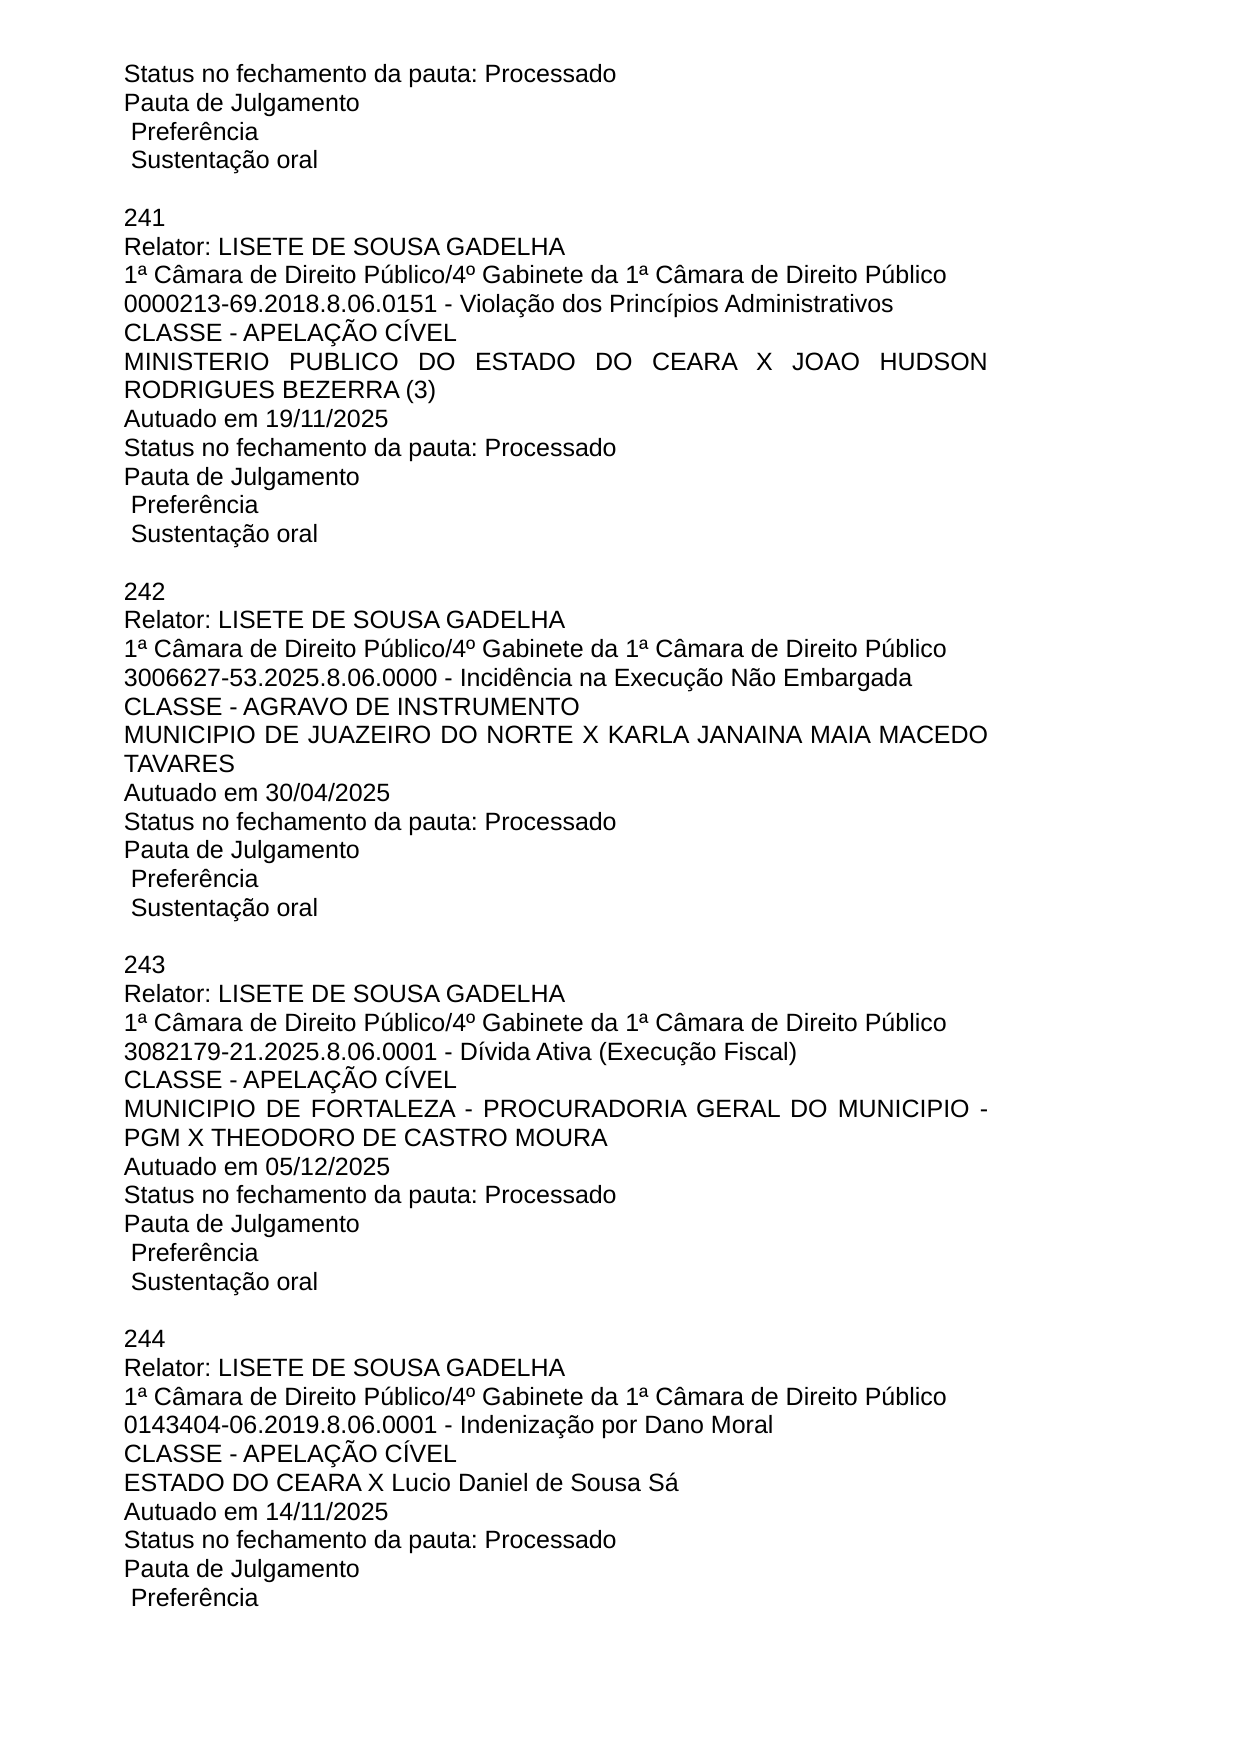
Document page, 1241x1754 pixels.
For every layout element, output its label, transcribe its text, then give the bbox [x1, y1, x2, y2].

text ESTADO DO CEARA X Lucio Daniel de Sousa Sá [124, 1468, 989, 1497]
text Preferência [124, 1583, 989, 1612]
text MUNICIPIO DE JUAZEIRO DO NORTE X KARLA JANAINA MAIA MACEDO TAVARES [124, 720, 989, 778]
text 243 [124, 950, 989, 979]
text Relator: LISETE DE SOUSA GADELHA [124, 232, 989, 260]
text Sustentação oral [124, 1267, 989, 1295]
text Pauta de Julgamento [124, 835, 989, 864]
text Status no fechamento da pauta: Processado [124, 807, 989, 835]
text Autuado em 30/04/2025 [124, 778, 989, 807]
text Status no fechamento da pauta: Processado [124, 1525, 989, 1554]
text Sustentação oral [124, 145, 989, 174]
text CLASSE - APELAÇÃO CÍVEL [124, 318, 989, 347]
text 1ª Câmara de Direito Público/4º Gabinete da 1ª Câmara de Direito Público [124, 1008, 989, 1037]
text Status no fechamento da pauta: Processado [124, 1180, 989, 1209]
text MUNICIPIO DE FORTALEZA - PROCURADORIA GERAL DO MUNICIPIO - PGM X THEODORO DE CASTRO MOURA [124, 1094, 989, 1152]
text 1ª Câmara de Direito Público/4º Gabinete da 1ª Câmara de Direito Público [124, 634, 989, 663]
text 1ª Câmara de Direito Público/4º Gabinete da 1ª Câmara de Direito Público [124, 260, 989, 289]
text Preferência [124, 1238, 989, 1267]
text 3082179-21.2025.8.06.0001 - Dívida Ativa (Execução Fiscal) [124, 1037, 989, 1065]
text Preferência [124, 864, 989, 893]
text Pauta de Julgamento [124, 88, 989, 117]
text Autuado em 14/11/2025 [124, 1497, 989, 1525]
text Preferência [124, 490, 989, 519]
text Pauta de Julgamento [124, 462, 989, 490]
text Status no fechamento da pauta: Processado [124, 433, 989, 462]
text Sustentação oral [124, 519, 989, 548]
text CLASSE - APELAÇÃO CÍVEL [124, 1065, 989, 1094]
text Pauta de Julgamento [124, 1554, 989, 1583]
text Relator: LISETE DE SOUSA GADELHA [124, 979, 989, 1008]
text MINISTERIO PUBLICO DO ESTADO DO CEARA X JOAO HUDSON RODRIGUES BEZERRA (3) [124, 347, 989, 404]
text 1ª Câmara de Direito Público/4º Gabinete da 1ª Câmara de Direito Público [124, 1382, 989, 1410]
text Sustentação oral [124, 893, 989, 922]
text Autuado em 19/11/2025 [124, 404, 989, 433]
text CLASSE - APELAÇÃO CÍVEL [124, 1439, 989, 1468]
text Status no fechamento da pauta: Processado [124, 59, 989, 88]
text 0000213-69.2018.8.06.0151 - Violação dos Princípios Administrativos [124, 289, 989, 318]
text Pauta de Julgamento [124, 1209, 989, 1238]
text 241 [124, 203, 989, 232]
text 242 [124, 577, 989, 605]
text Autuado em 05/12/2025 [124, 1152, 989, 1180]
text Relator: LISETE DE SOUSA GADELHA [124, 1353, 989, 1382]
text CLASSE - AGRAVO DE INSTRUMENTO [124, 692, 989, 720]
text Preferência [124, 117, 989, 145]
text 0143404-06.2019.8.06.0001 - Indenização por Dano Moral [124, 1410, 989, 1439]
text 3006627-53.2025.8.06.0000 - Incidência na Execução Não Embargada [124, 663, 989, 692]
text Relator: LISETE DE SOUSA GADELHA [124, 605, 989, 634]
text 244 [124, 1324, 989, 1353]
